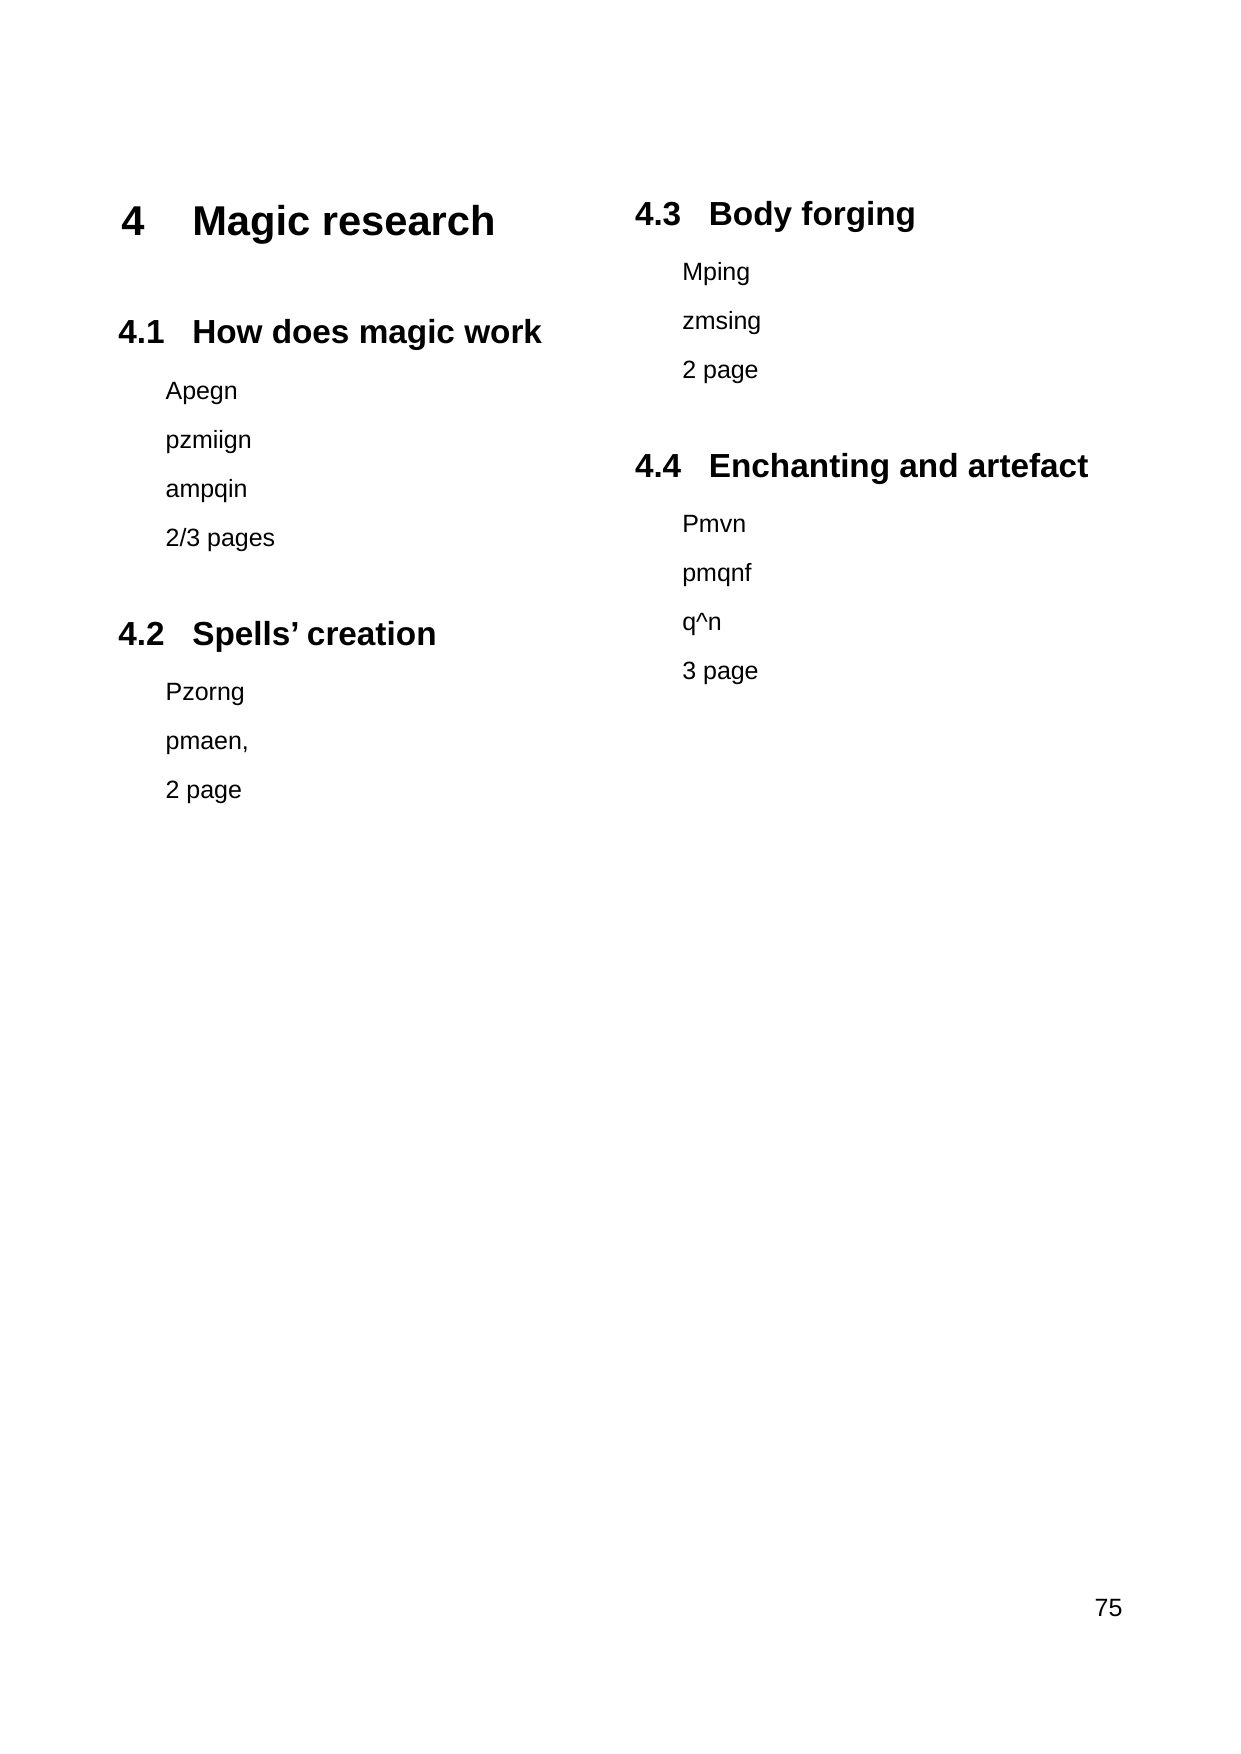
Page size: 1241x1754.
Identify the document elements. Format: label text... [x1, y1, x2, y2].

subtitle Enchanting and artefact [635, 446, 1122, 484]
text 3 page [635, 656, 1122, 685]
text Mping [635, 257, 1122, 286]
text Pmvn [635, 509, 1122, 538]
text q^n [635, 607, 1122, 636]
text pmqnf [635, 558, 1122, 587]
subtitle Spells’ creation [118, 614, 605, 652]
text pzmiign [118, 425, 605, 454]
text 2 page [635, 355, 1122, 384]
text Pzorng [118, 677, 605, 706]
subtitle Magic research [118, 193, 605, 247]
subtitle How does magic work [118, 313, 605, 351]
subtitle Body forging [635, 193, 1122, 232]
text ampqin [118, 474, 605, 503]
text Apegn [118, 376, 605, 405]
text 2 page [118, 775, 605, 804]
text pmaen, [118, 726, 605, 755]
text zmsing [635, 306, 1122, 335]
text 2/3 pages [118, 523, 605, 552]
